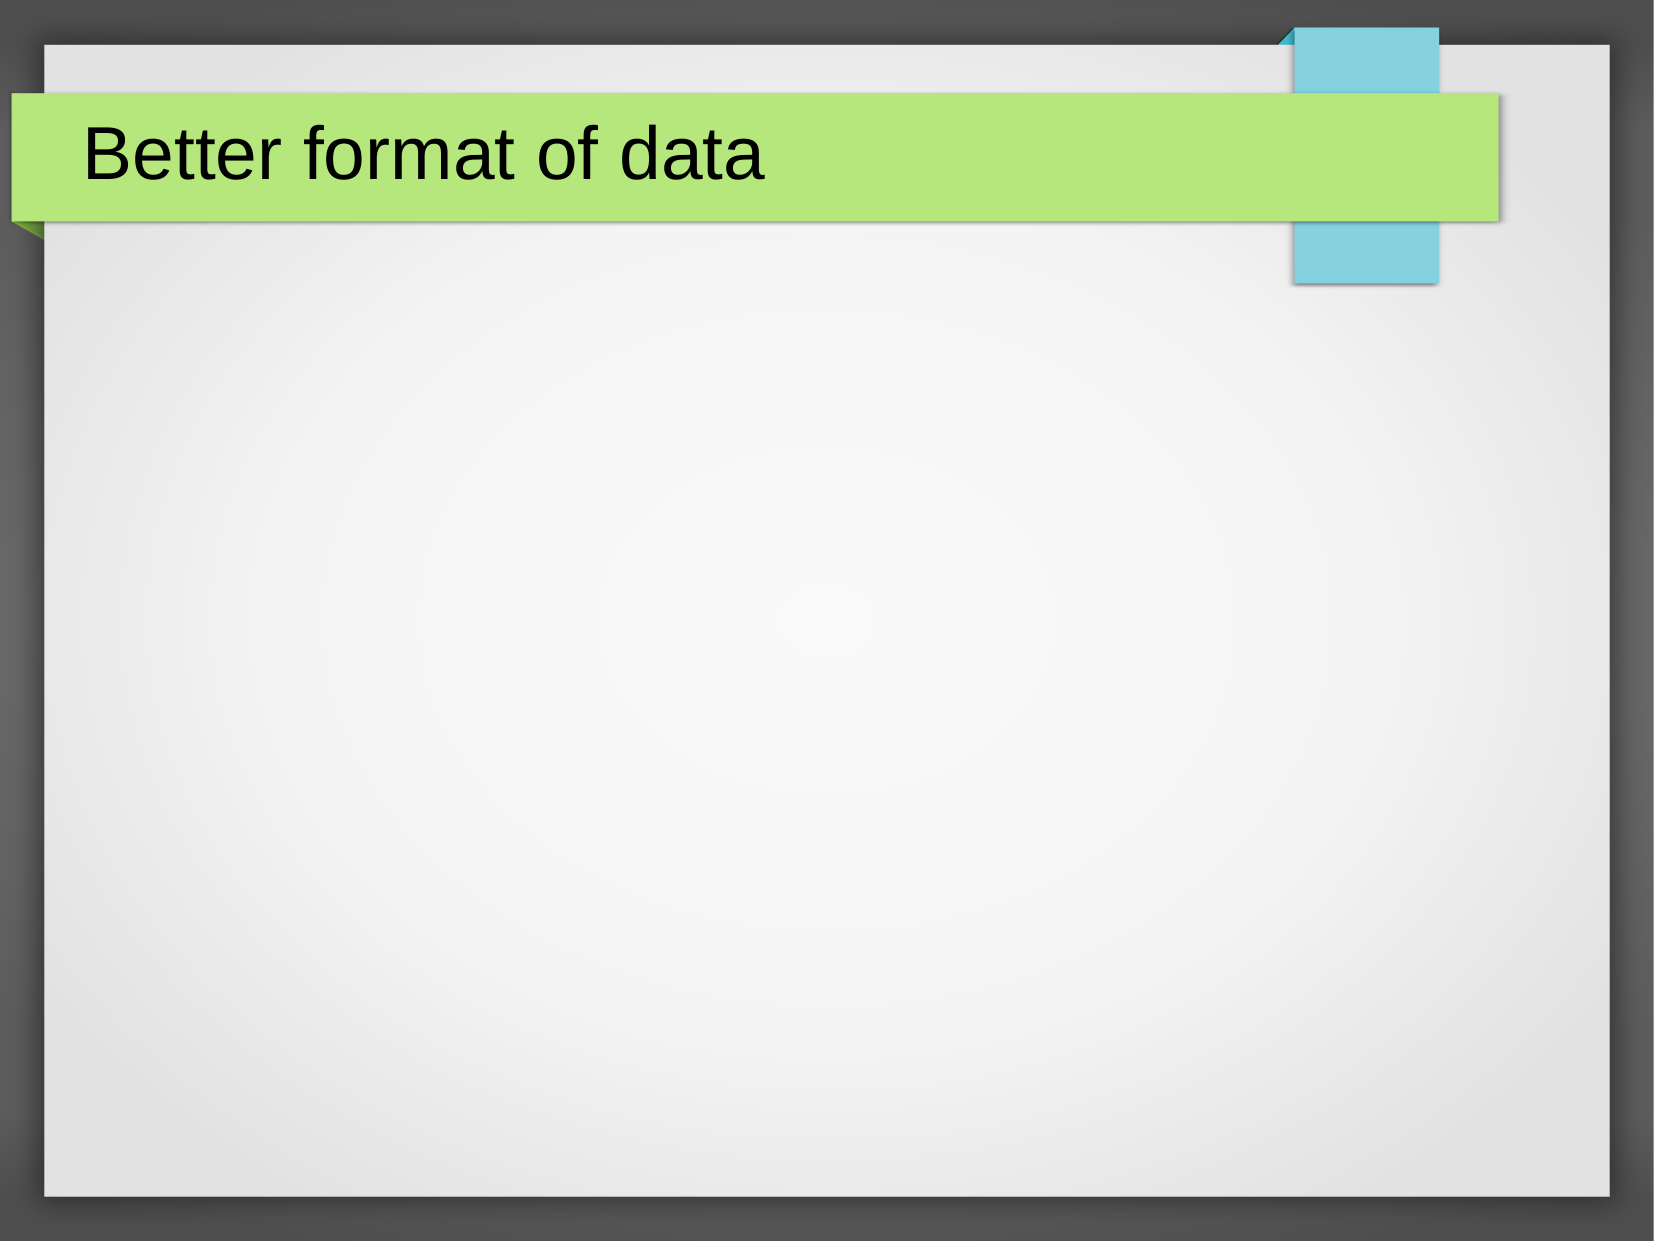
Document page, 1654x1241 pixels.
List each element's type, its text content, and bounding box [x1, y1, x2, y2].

picture [0, 0, 1654, 1241]
title Better format of data [82, 94, 1264, 213]
